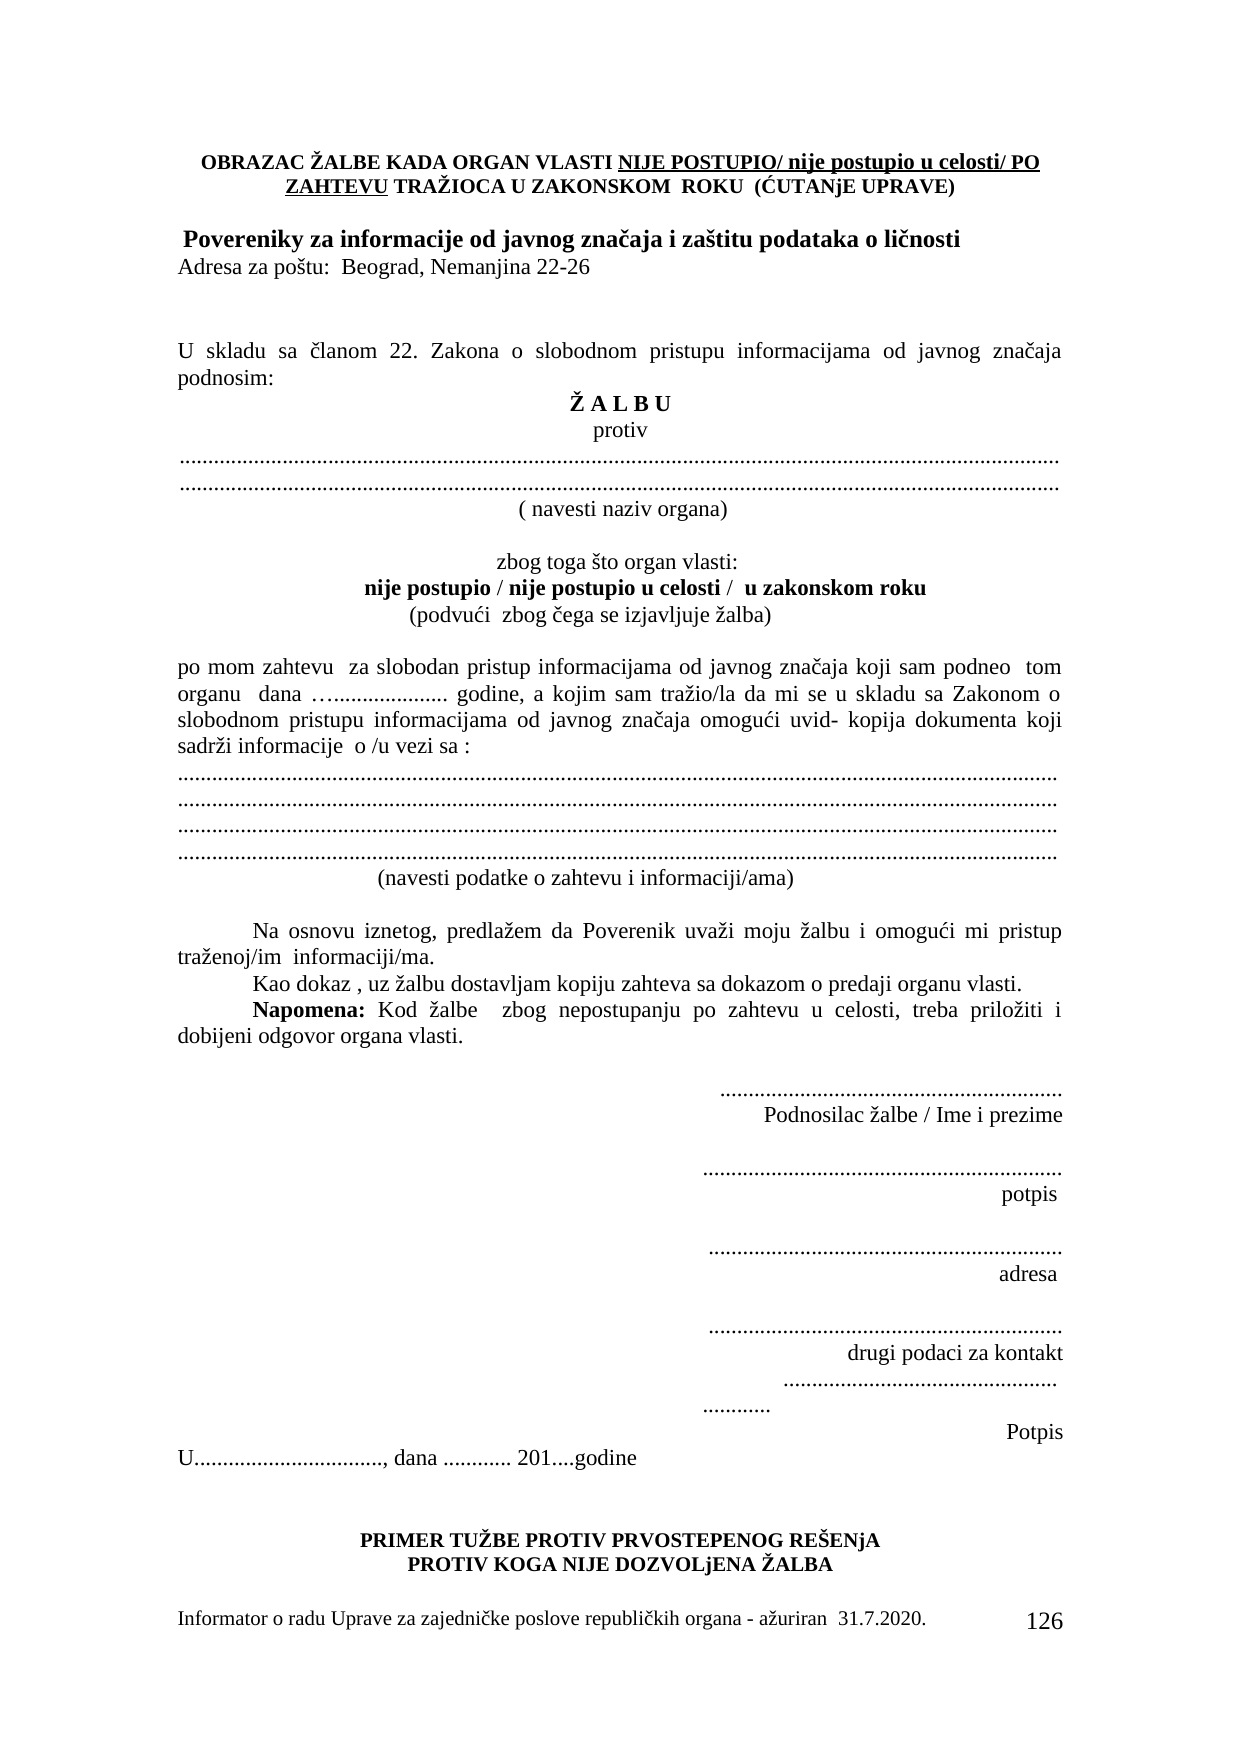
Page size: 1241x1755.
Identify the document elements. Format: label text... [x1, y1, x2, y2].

text nije postupio / nije postupio u celosti / u zakonskom roku [227, 574, 1063, 601]
text Potpis [702, 1418, 1063, 1444]
text .......................................................................................................................................................... [177, 812, 1063, 838]
text Adresa za poštu: Beograd, Nemanjina 22-26 [177, 253, 1063, 279]
text ( navesti naziv organa) [177, 495, 1063, 522]
text protiv [177, 416, 1063, 443]
text U skladu sa članom 22. Zakona o slobodnom pristupu informacijama od javnog značaja podnosim: [177, 337, 1063, 390]
text Podnosilac žalbe / Ime i prezime [702, 1101, 1063, 1128]
text ............................................................... potpis [702, 1154, 1063, 1207]
text Povereniky za informacije od javnog značaja i zaštitu podataka o ličnosti [177, 224, 1063, 253]
text .......................................................................................................................................................... [177, 759, 1063, 785]
text .......................................................................................................................................................... [177, 443, 1063, 469]
text (navesti podatke o zahtevu i informaciji/ama) [177, 864, 1063, 891]
text Ž A L B U [177, 390, 1063, 416]
text (podvući zbog čega se izjavlјuje žalba) [215, 601, 1063, 627]
text ............................................................ [177, 1365, 1063, 1418]
text .......................................................................................................................................................... [177, 785, 1063, 812]
text ............................................................ [702, 1075, 1063, 1101]
text Napomena: Kod žalbe zbog nepostupanju po zahtevu u celosti, treba priložiti i dobijeni odgovor organa vlasti. [177, 996, 1063, 1049]
text .......................................................................................................................................................... [177, 838, 1063, 864]
text .......................................................................................................................................................... [177, 469, 1063, 495]
text PRIMER TUŽBE PROTIV PRVOSTEPENOG REŠENјA [177, 1528, 1063, 1552]
text Na osnovu iznetog, predlažem da Poverenik uvaži moju žalbu i omogući mi pristup traženoj/im informaciji/ma. [177, 917, 1063, 970]
text PROTIV KOGA NIJE DOZVOLjENA ŽALBA [177, 1552, 1063, 1576]
text OBRAZAC ŽALBE KADA ORGAN VLASTI NIJE POSTUPIO/ nije postupio u celosti/ PO ZAHTEVU TRAŽIOCA U ZAKONSKOM ROKU (ĆUTANјE UPRAVE) [177, 148, 1063, 198]
text .............................................................. drugi podaci za kontakt [302, 1312, 1063, 1365]
text zbog toga što organ vlasti: [177, 548, 1063, 574]
text Kao dokaz , uz žalbu dostavlјam kopiju zahteva sa dokazom o predaji organu vlasti. [177, 970, 1063, 996]
text U................................., dana ............ 201....godine [177, 1444, 1063, 1470]
text po mom zahtevu za slobodan pristup informacijama od javnog značaja koji sam podneo tom organu dana ….................... godine, a kojim sam tražio/la da mi se u skladu sa Zakonom o slobodnom pristupu informacijama od javnog značaja omogući uvid- kopija dokumenta koji sadrži informacije o /u vezi sa : [177, 653, 1063, 759]
text .............................................................. adresa [302, 1233, 1063, 1286]
